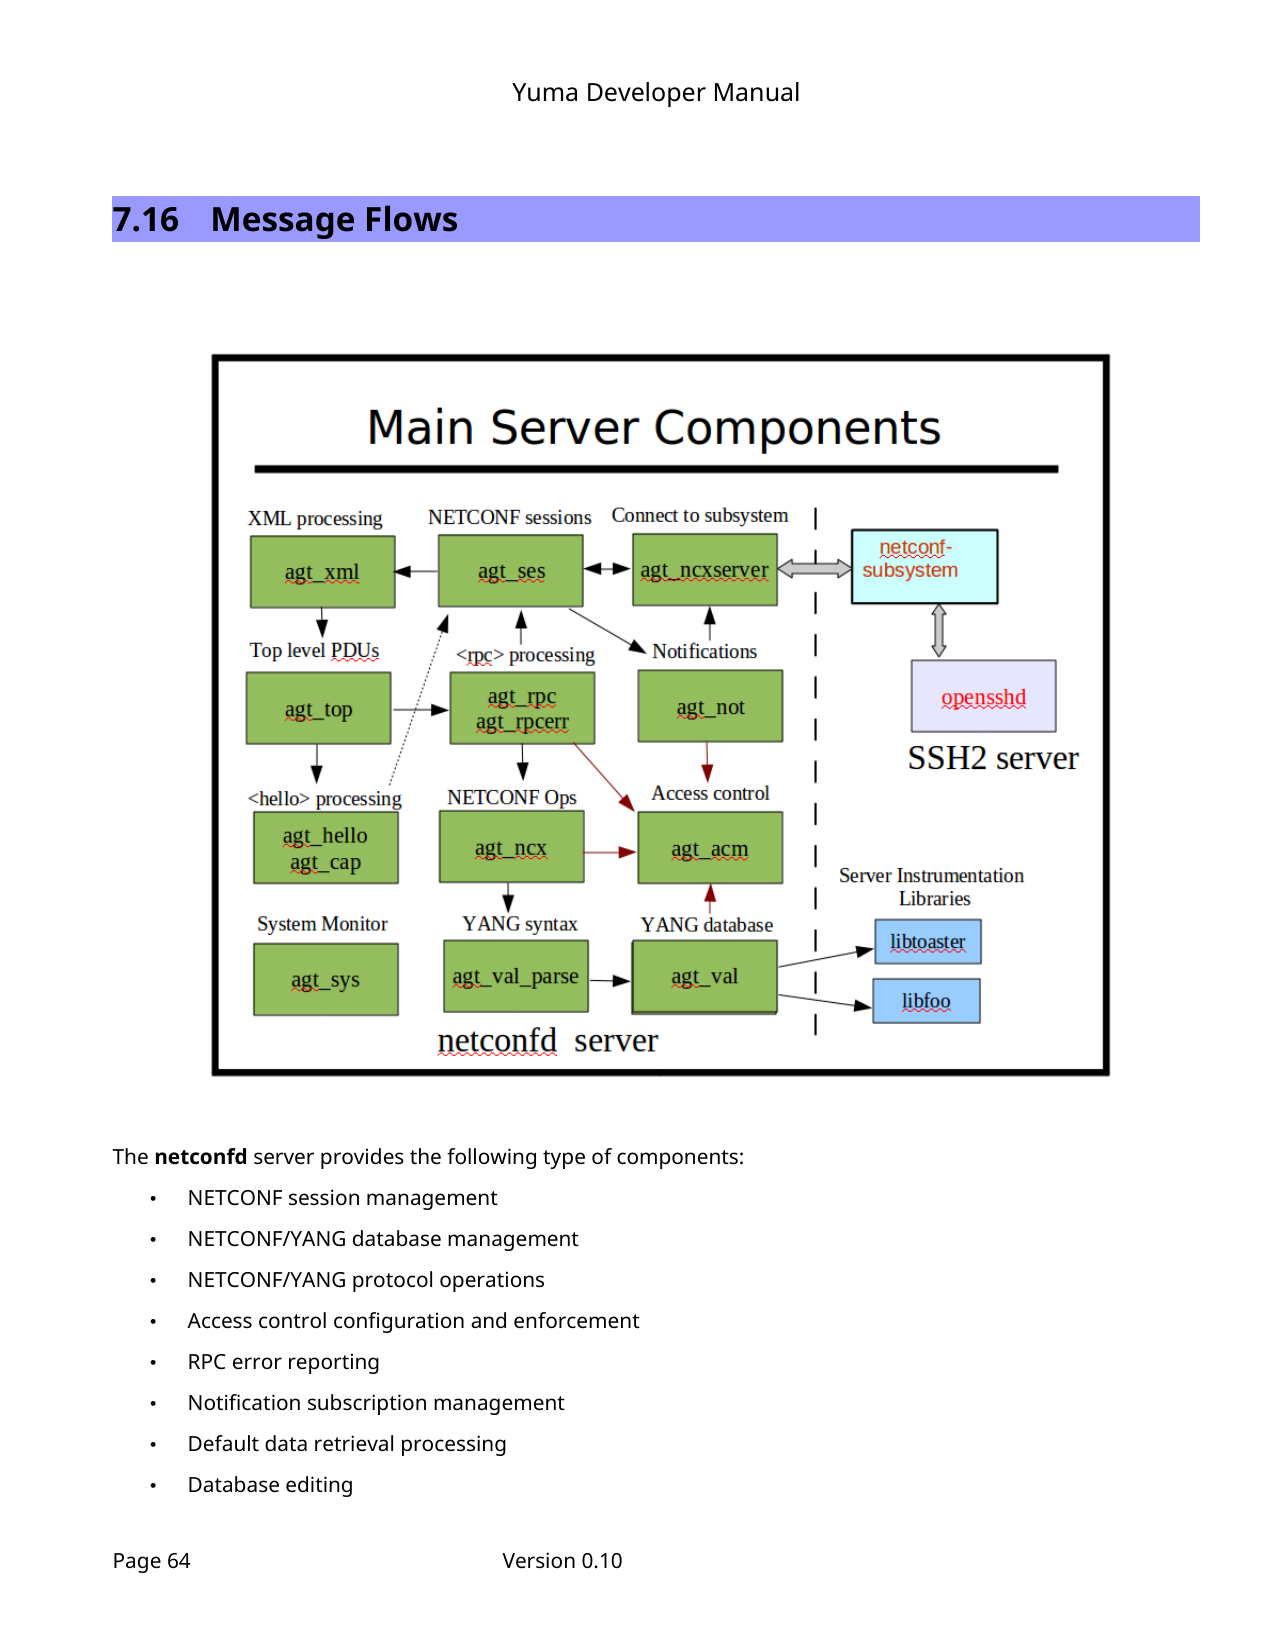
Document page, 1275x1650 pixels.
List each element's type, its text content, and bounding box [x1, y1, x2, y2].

list NETCONF session management [150, 1183, 1200, 1212]
subtitle Message Flows [112, 196, 1200, 242]
list RPC error reporting [150, 1347, 1200, 1375]
list NETCONF/YANG database management [150, 1224, 1200, 1252]
list NETCONF/YANG protocol operations [150, 1265, 1200, 1293]
list Access control configuration and enforcement [150, 1306, 1200, 1334]
list Notification subscription management [150, 1388, 1200, 1416]
list Default data retrieval processing [150, 1429, 1200, 1457]
list Database editing [150, 1470, 1200, 1498]
text The netconfd server provides the following type of components: [112, 1142, 1200, 1171]
picture [144, 311, 1168, 1102]
